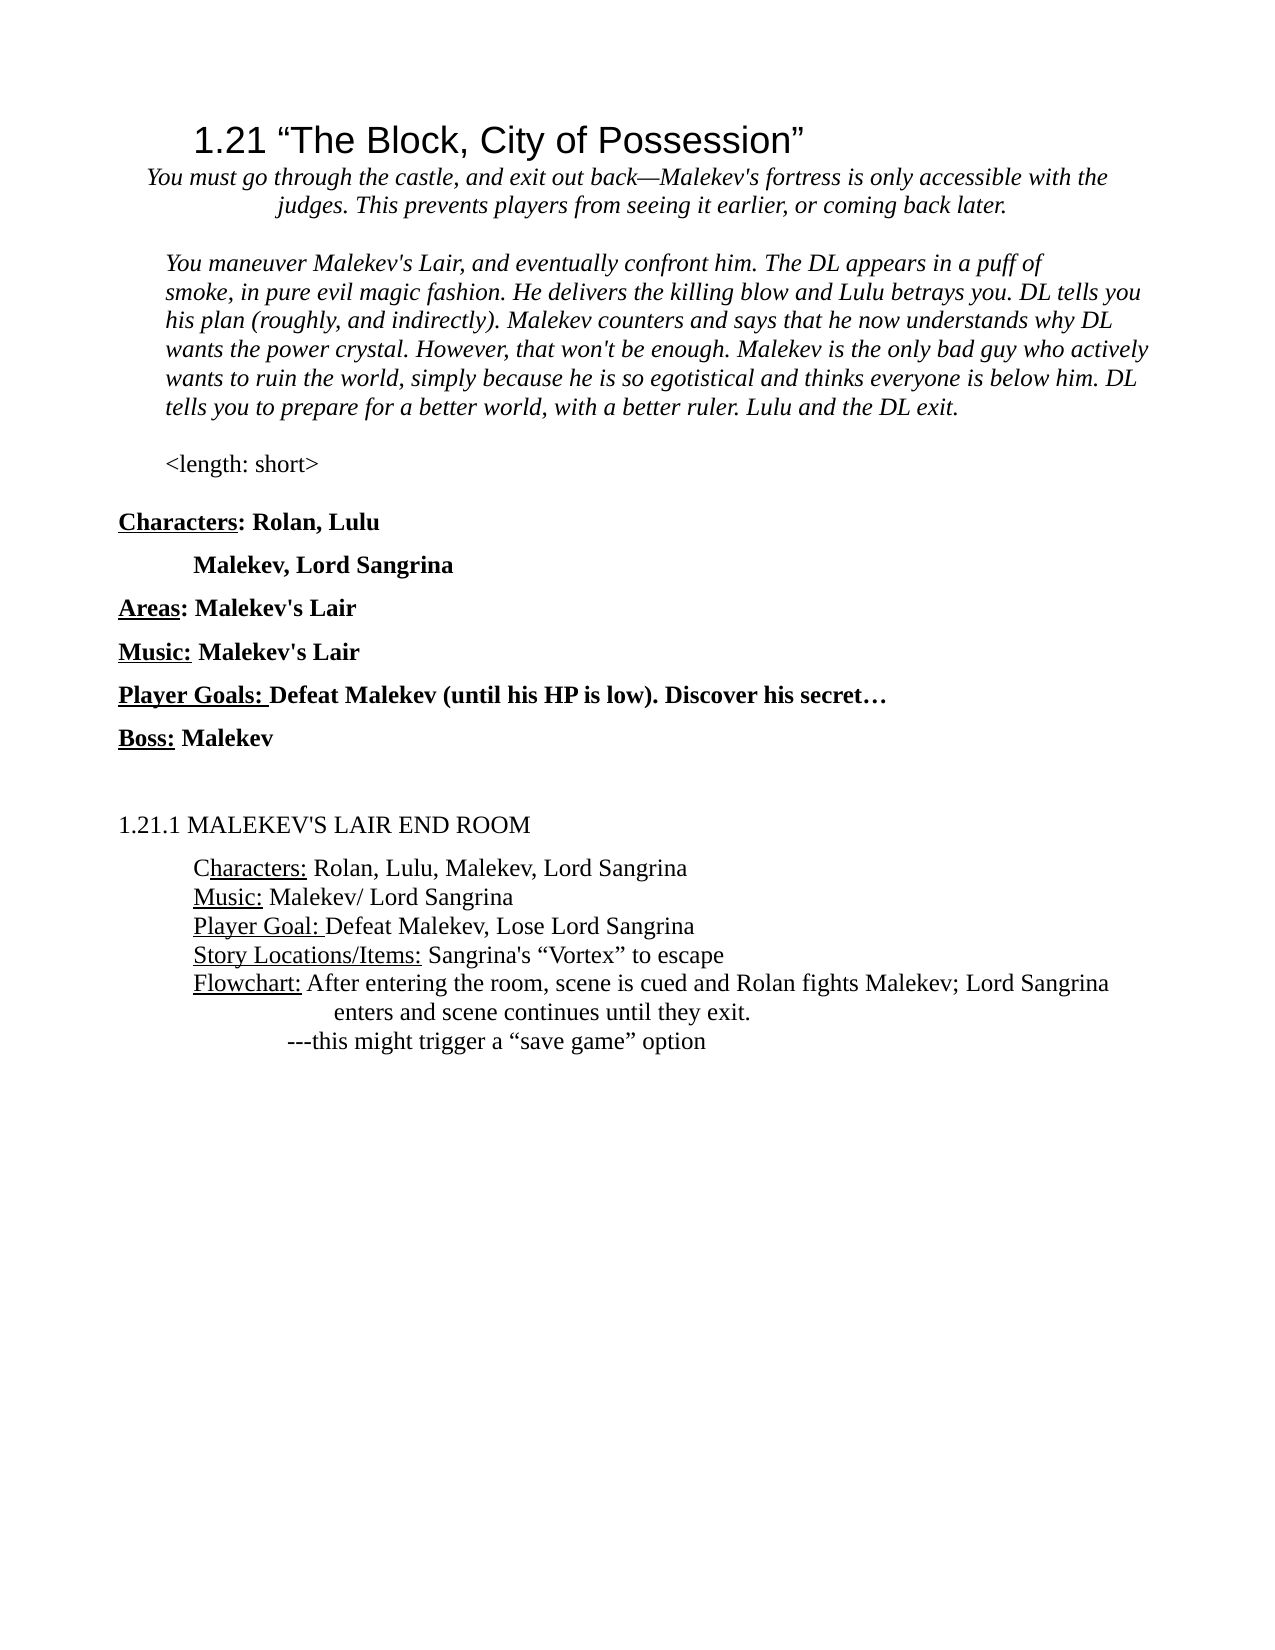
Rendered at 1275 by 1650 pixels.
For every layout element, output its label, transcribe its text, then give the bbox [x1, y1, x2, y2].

list wants the power crystal. However, that won't be enough. Malekev is the only bad guy who actively [165, 334, 1157, 363]
subtitle 1.21 “The Block, City of Possession” [193, 118, 1157, 162]
text Music: Malekev's Lair [118, 637, 1157, 666]
text Story Locations/Items: Sangrina's “Vortex” to escape [193, 940, 1157, 968]
list wants to ruin the world, simply because he is so egotistical and thinks everyone is below him. DL [165, 363, 1157, 392]
text Flowchart: After entering the room, scene is cued and Rolan fights Malekev; Lord Sangrina enters and scene continues until they exit. [193, 968, 1157, 1026]
text Music: Malekev/ Lord Sangrina [193, 882, 1157, 911]
text ---this might trigger a “save game” option [193, 1026, 1157, 1055]
list You must go through the castle, and exit out back—Malekev's fortress is only accessible with the judges. This prevents players from seeing it earlier, or coming back later. [146, 162, 1157, 219]
text <length: short> [165, 449, 1157, 478]
text Characters: Rolan, Lulu [118, 507, 1157, 536]
text Areas: Malekev's Lair [118, 593, 1157, 622]
text Player Goals: Defeat Malekev (until his HP is low). Discover his secret… [118, 680, 1157, 709]
list smoke, in pure evil magic fashion. He delivers the killing blow and Lulu betrays you. DL tells you [165, 277, 1157, 306]
list You maneuver Malekev's Lair, and eventually confront him. The DL appears in a puff of [165, 248, 1157, 277]
list his plan (roughly, and indirectly). Malekev counters and says that he now understands why DL [165, 306, 1157, 334]
text 1.21.1 MALEKEV'S LAIR END ROOM [118, 810, 1157, 839]
text Characters: Rolan, Lulu, Malekev, Lord Sangrina [193, 853, 1157, 882]
list tells you to prepare for a better world, with a better ruler. Lulu and the DL exit. [165, 392, 1157, 421]
text Boss: Malekev [118, 723, 1157, 752]
text Player Goal: Defeat Malekev, Lose Lord Sangrina [193, 911, 1157, 940]
text Malekev, Lord Sangrina [118, 550, 1157, 579]
